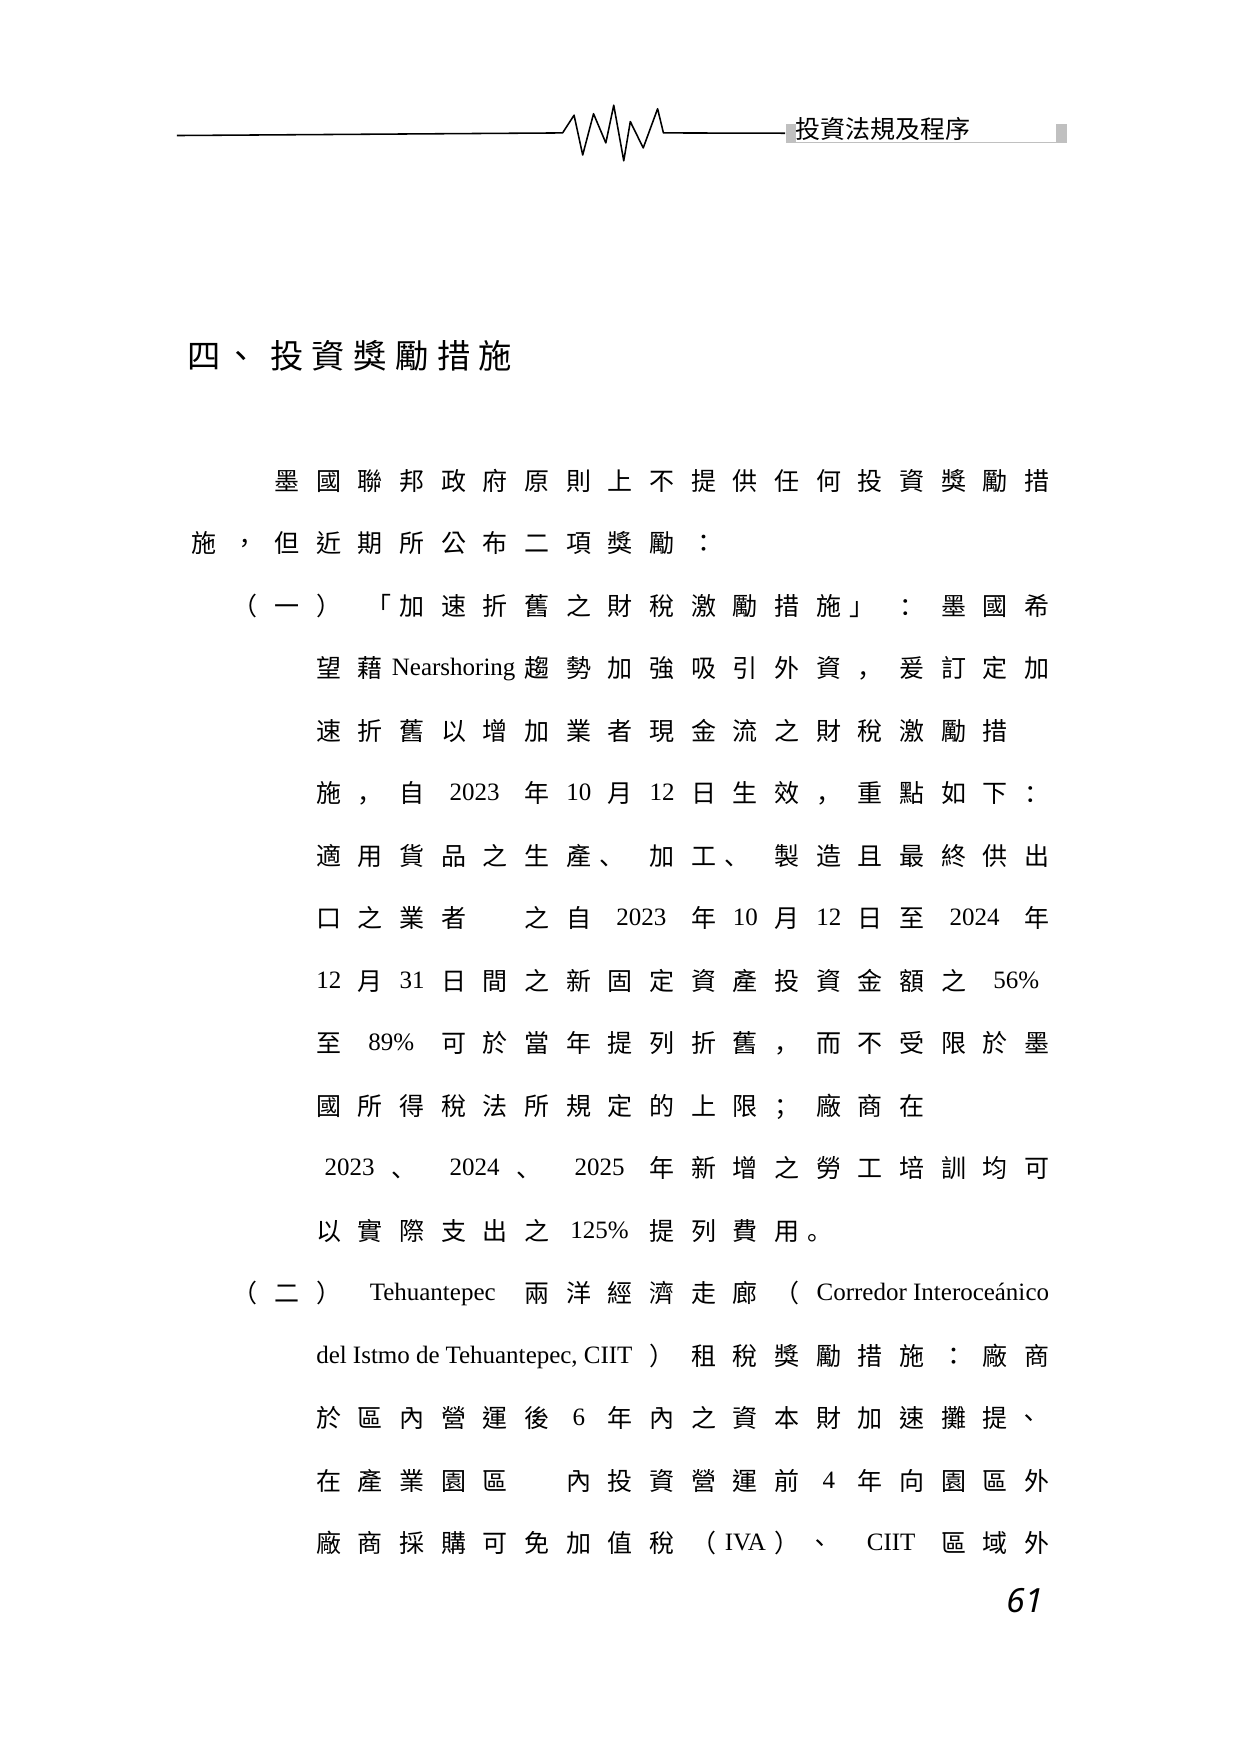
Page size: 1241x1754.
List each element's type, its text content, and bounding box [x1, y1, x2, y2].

text （一）「加速折舊之財稅激勵措施」：墨國希望藉Nearshoring趨勢加強吸引外資，爰訂定加速折舊以增加業者現金流之財稅激勵措施，自2023年10月12日生效，重點如下：適用貨品之生產、加工、製造且最終供出口之業者 之自2023年10月12日至2024年12月31日間之新固定資產投資金額之56%至89%可於當年提列折舊，而不受限於墨國所得稅法所規定的上限；廠商在2023、2024、2025年新增之勞工培訓均可以實際支出之125%提列費用。 [207, 563, 1058, 1250]
text （二）Tehuantepec兩洋經濟走廊（Corredor Interoceánico del Istmo de Tehuantepec, CIIT）租稅獎勵措施：廠商於區內營運後6年內之資本財加速攤提、在產業園區 內投資營運前4年向園區外廠商採購可免加值稅（IVA）、CIIT區域外 [207, 1250, 1058, 1563]
text 四、投資獎勵措施 [183, 313, 1058, 375]
text 墨國聯邦政府原則上不提供任何投資獎勵措施，但近期所公布二項獎勵： [183, 438, 1058, 563]
